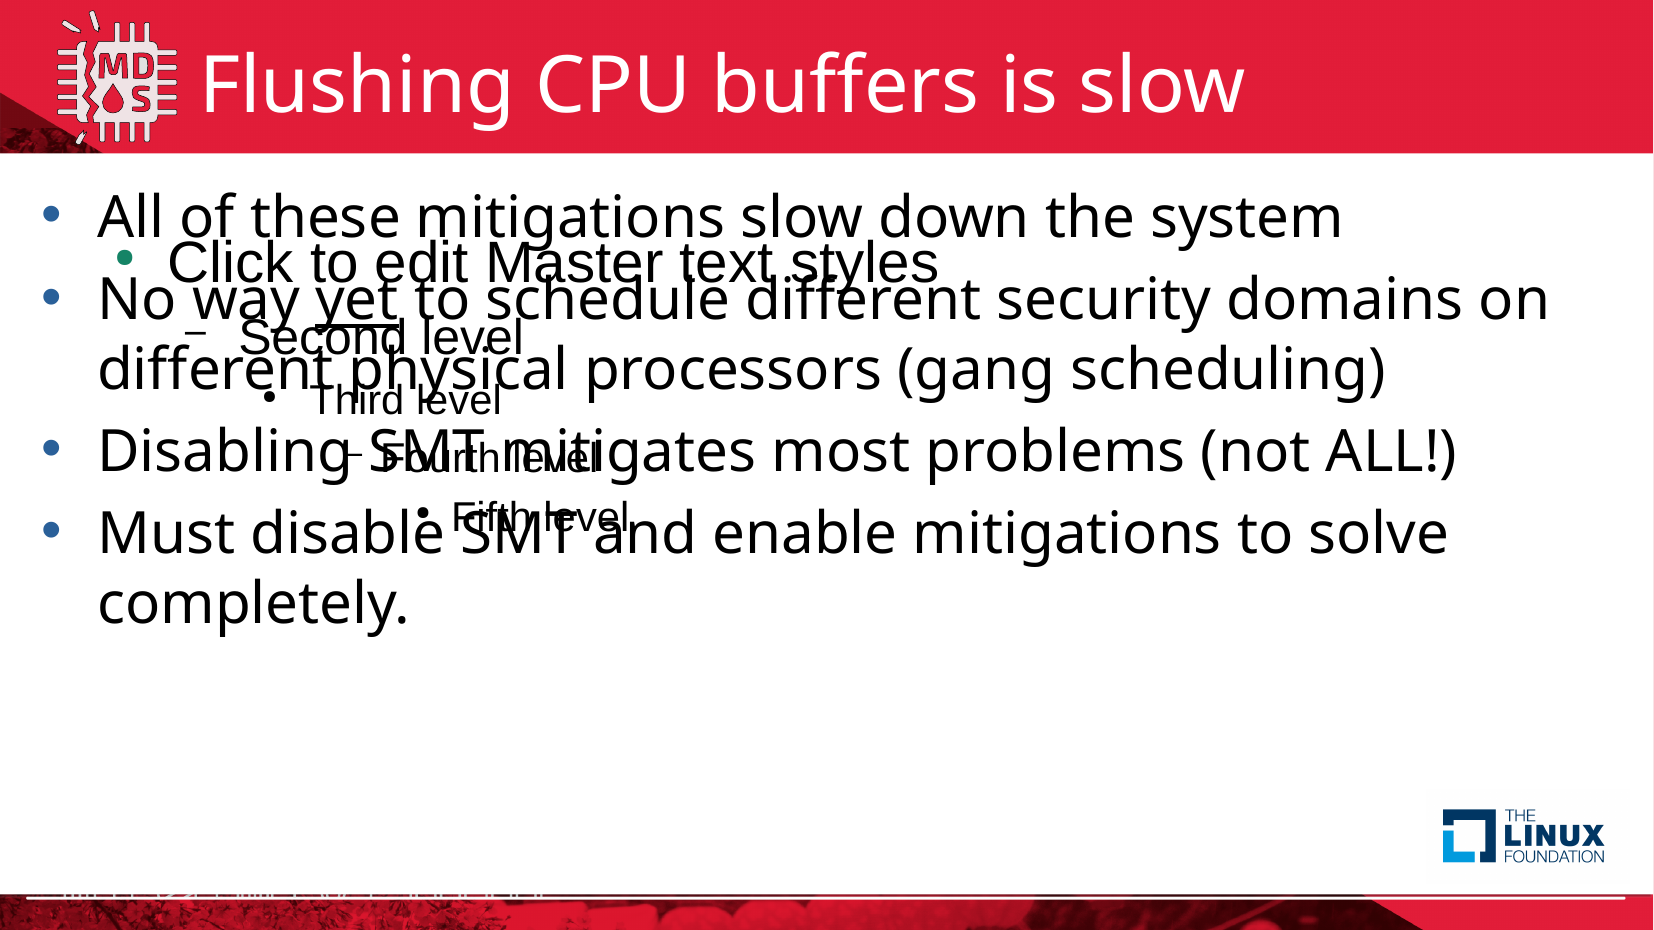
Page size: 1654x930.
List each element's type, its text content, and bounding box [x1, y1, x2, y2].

picture [0, 0, 1654, 930]
picture [1490, 791, 1553, 868]
title Flushing CPU buffers is slow [203, 8, 1551, 154]
list All of these mitigations slow down the system No way yet to schedule different security domains on different physical processors (gang scheduling) Disabling SMT mitigates most problems (not ALL!) Must disable SMT and enable mitigations to solve completely. [25, 171, 1651, 786]
